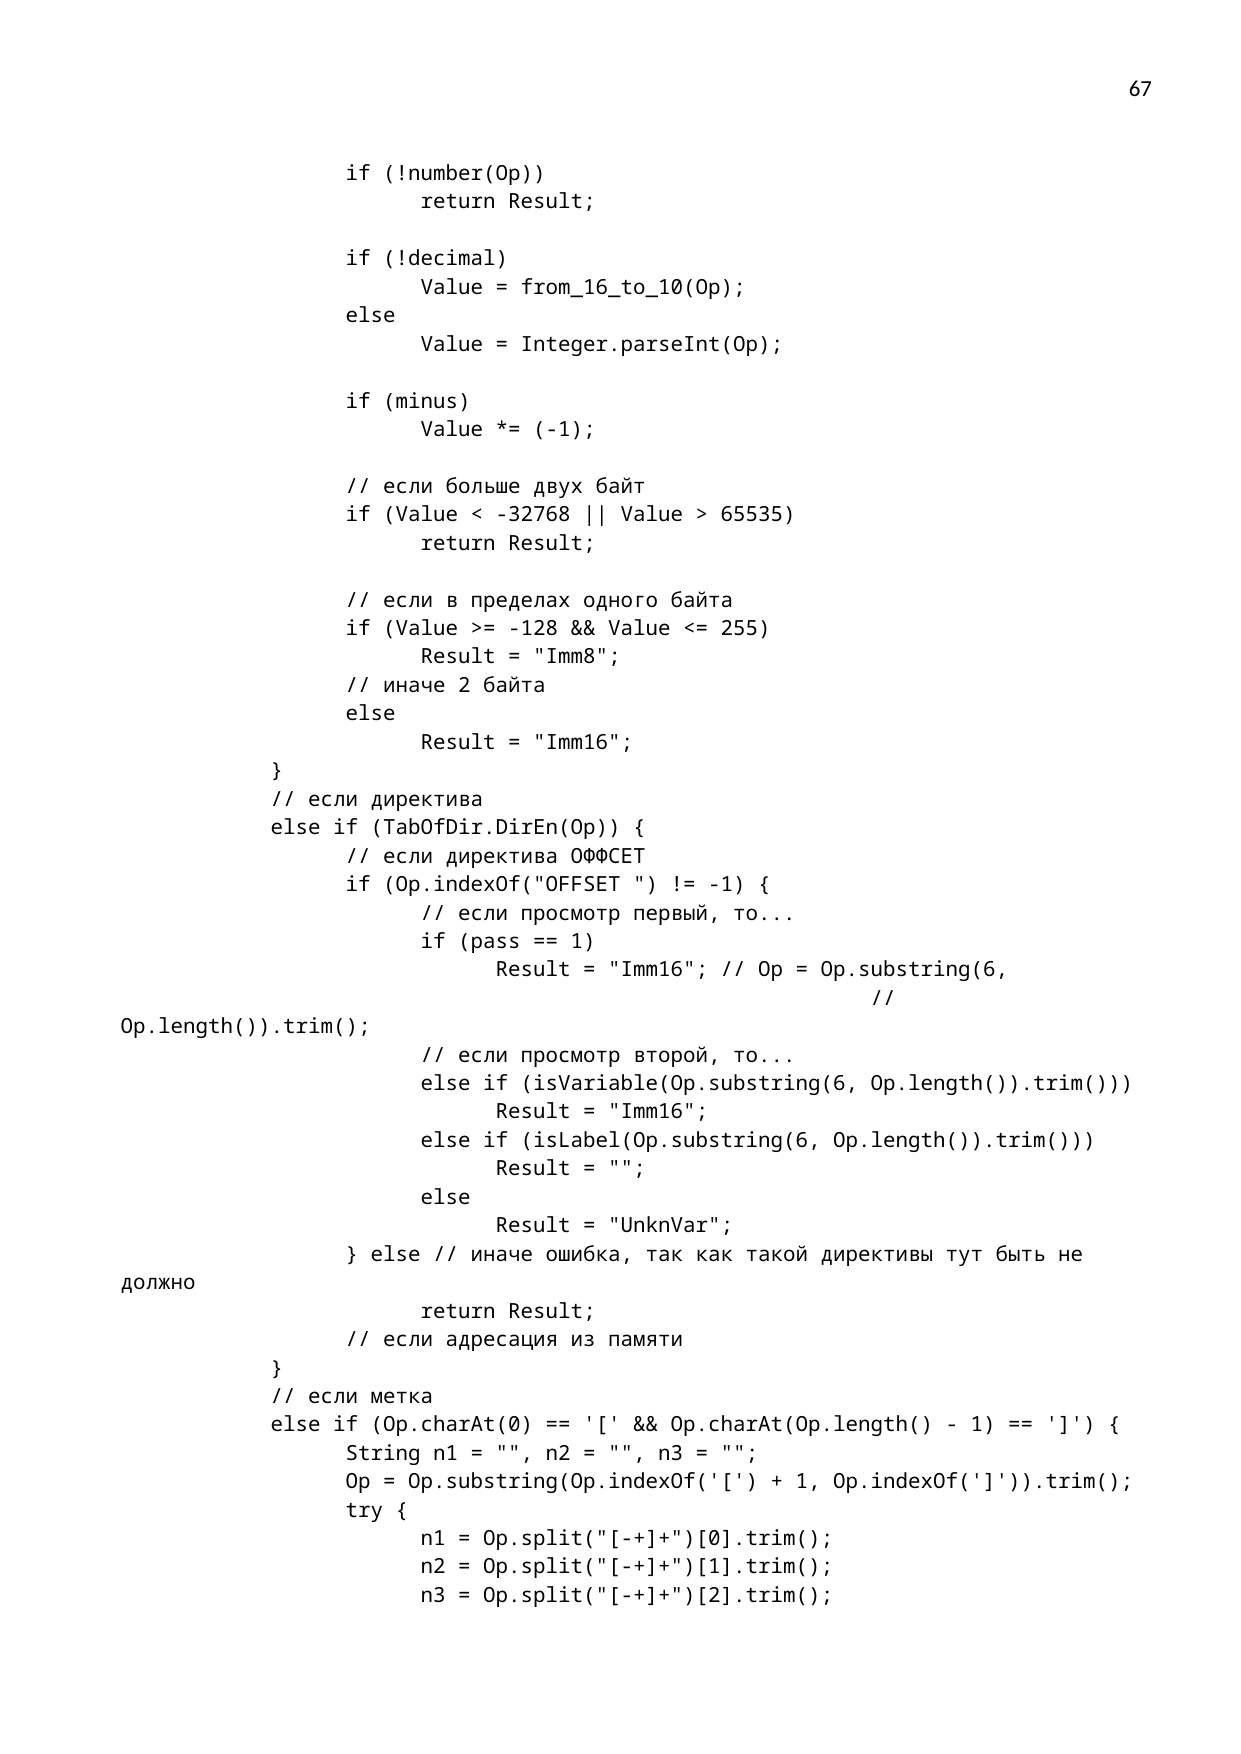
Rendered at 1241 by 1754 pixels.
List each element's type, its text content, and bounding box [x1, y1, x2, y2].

text n2 = Op.split("[-+]+")[1].trim(); [120, 1552, 1152, 1580]
text String n1 = "", n2 = "", n3 = ""; [120, 1438, 1152, 1466]
text Result = "Imm8"; [120, 642, 1152, 670]
text Op = Op.substring(Op.indexOf('[') + 1, Op.indexOf(']')).trim(); [120, 1466, 1152, 1495]
text else if (Op.charAt(0) == '[' && Op.charAt(Op.length() - 1) == ']') { [120, 1409, 1152, 1438]
text if (!decimal) [120, 243, 1152, 272]
text Result = "UnknVar"; [120, 1210, 1152, 1239]
text // если просмотр второй, то... [120, 1040, 1152, 1068]
text Result = "Imm16"; [120, 727, 1152, 755]
text Result = ""; [120, 1153, 1152, 1182]
text Result = "Imm16"; // Op = Op.substring(6, [120, 954, 1152, 983]
text if (pass == 1) [120, 926, 1152, 954]
text else if (isLabel(Op.substring(6, Op.length()).trim())) [120, 1125, 1152, 1153]
text if (Op.indexOf("OFFSET ") != -1) { [120, 869, 1152, 898]
text // если директива [120, 784, 1152, 812]
text Value = Integer.parseInt(Op); [120, 329, 1152, 357]
text else [120, 1182, 1152, 1210]
text // Op.length()).trim(); [120, 983, 1152, 1040]
text // если просмотр первый, то... [120, 898, 1152, 926]
text else if (TabOfDir.DirEn(Op)) { [120, 812, 1152, 841]
text else [120, 698, 1152, 727]
text else if (isVariable(Op.substring(6, Op.length()).trim())) [120, 1068, 1152, 1097]
text } [120, 1353, 1152, 1381]
text // если в пределах одного байта [120, 585, 1152, 613]
text try { [120, 1495, 1152, 1523]
text } else // иначе ошибка, так как такой директивы тут быть не должно [120, 1239, 1152, 1296]
text // иначе 2 байта [120, 670, 1152, 698]
text if (minus) [120, 386, 1152, 414]
text // если адресация из памяти [120, 1324, 1152, 1353]
text Value *= (-1); [120, 414, 1152, 443]
text return Result; [120, 1296, 1152, 1324]
text if (Value >= -128 && Value <= 255) [120, 613, 1152, 642]
text if (Value < -32768 || Value > 65535) [120, 499, 1152, 528]
text n1 = Op.split("[-+]+")[0].trim(); [120, 1523, 1152, 1552]
text Result = "Imm16"; [120, 1097, 1152, 1125]
text else [120, 300, 1152, 329]
text } [120, 755, 1152, 784]
text // если директива ОФФСЕТ [120, 841, 1152, 869]
text // если метка [120, 1381, 1152, 1409]
text return Result; [120, 528, 1152, 556]
text n3 = Op.split("[-+]+")[2].trim(); [120, 1580, 1152, 1608]
text return Result; [120, 187, 1152, 215]
text // если больше двух байт [120, 471, 1152, 499]
text Value = from_16_to_10(Op); [120, 272, 1152, 300]
text if (!number(Op)) [120, 158, 1152, 187]
